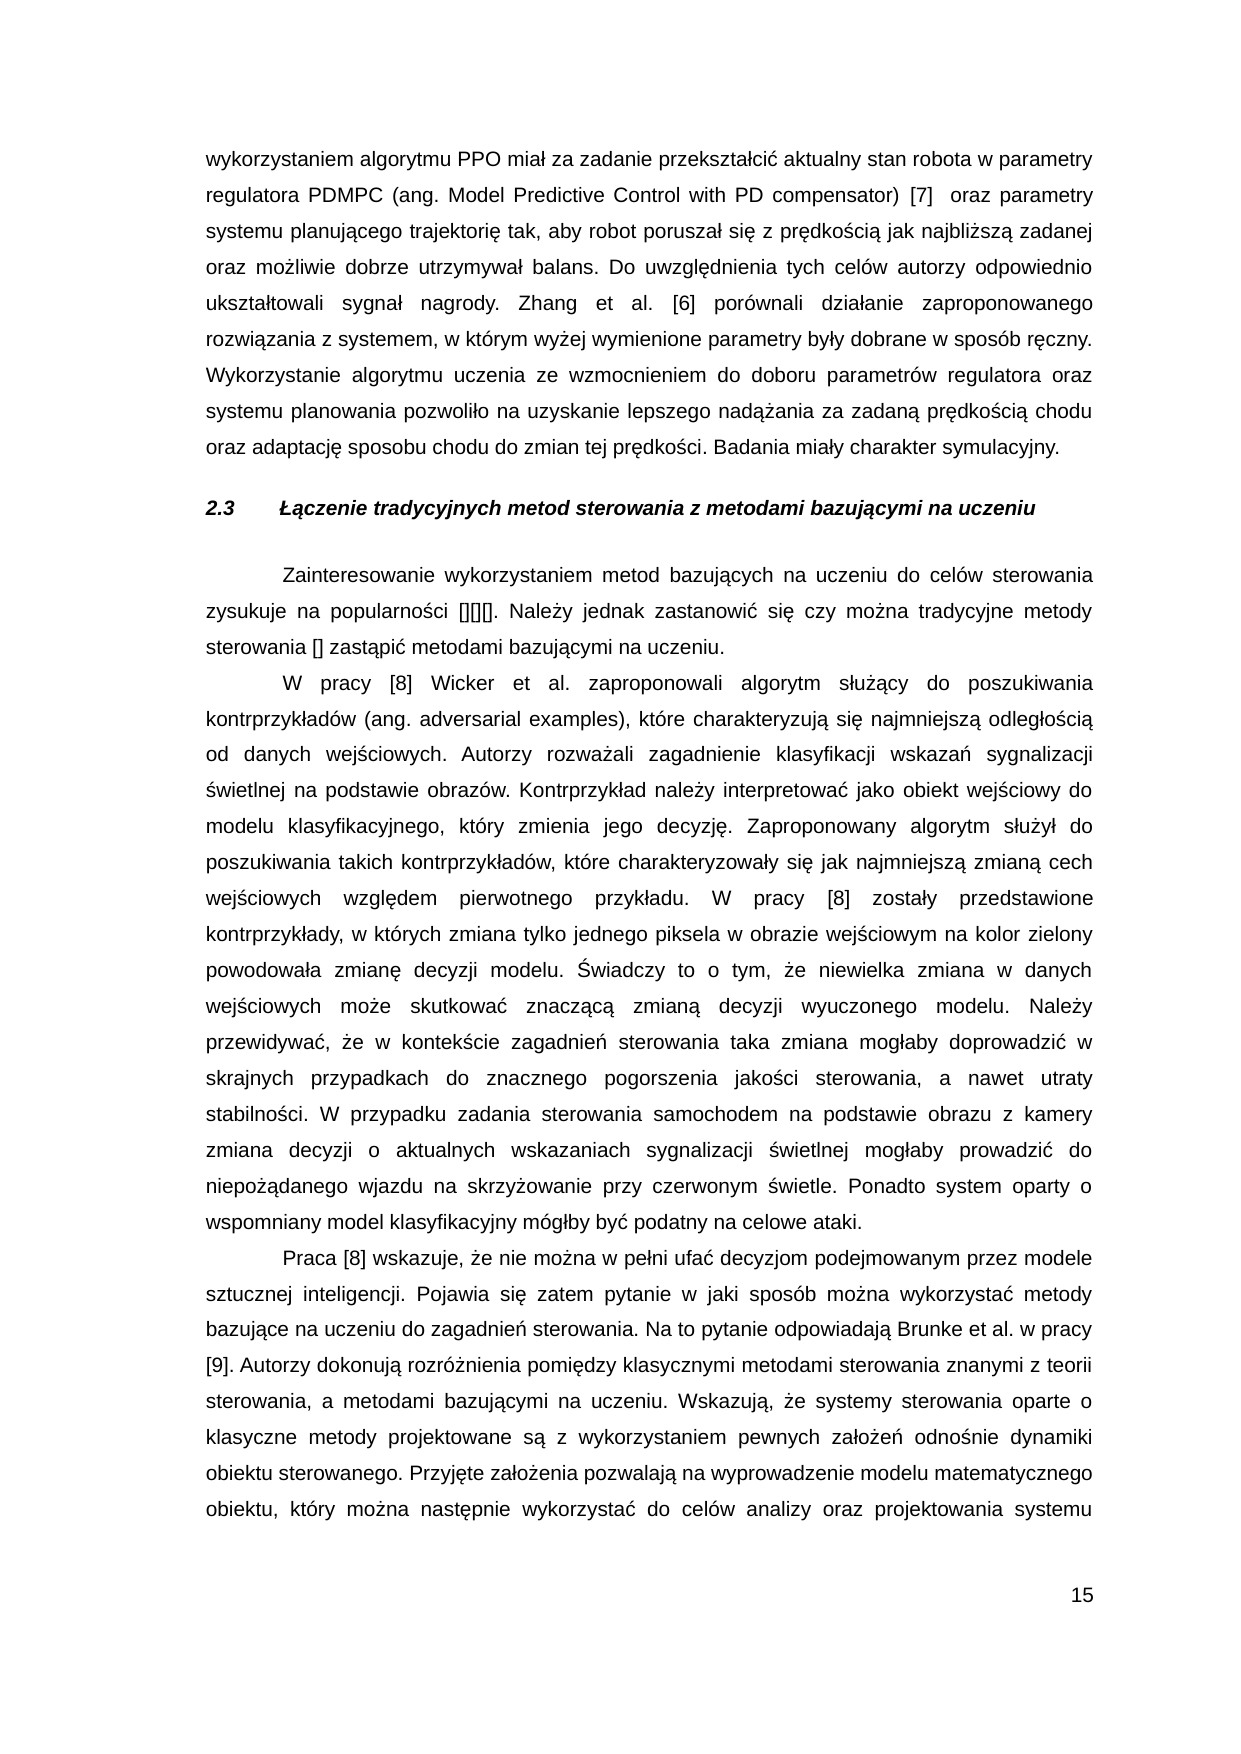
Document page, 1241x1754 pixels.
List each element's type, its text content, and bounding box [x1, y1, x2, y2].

text W pracy [8] Wicker et al. zaproponowali algorytm służący do poszukiwania kontrprzykładów (ang. adversarial examples), które charakteryzują się najmniejszą odległością od danych wejściowych. Autorzy rozważali zagadnienie klasyfikacji wskazań sygnalizacji świetlnej na podstawie obrazów. Kontrprzykład należy interpretować jako obiekt wejściowy do modelu klasyfikacyjnego, który zmienia jego decyzję. Zaproponowany algorytm służył do poszukiwania takich kontrprzykładów, które charakteryzowały się jak najmniejszą zmianą cech wejściowych względem pierwotnego przykładu. W pracy [8] zostały przedstawione kontrprzykłady, w których zmiana tylko jednego piksela w obrazie wejściowym na kolor zielony powodowała zmianę decyzji modelu. Świadczy to o tym, że niewielka zmiana w danych wejściowych może skutkować znaczącą zmianą decyzji wyuczonego modelu. Należy przewidywać, że w kontekście zagadnień sterowania taka zmiana mogłaby doprowadzić w skrajnych przypadkach do znacznego pogorszenia jakości sterowania, a nawet utraty stabilności. W przypadku zadania sterowania samochodem na podstawie obrazu z kamery zmiana decyzji o aktualnych wskazaniach sygnalizacji świetlnej mogłaby prowadzić do niepożądanego wjazdu na skrzyżowanie przy czerwonym świetle. Ponadto system oparty o wspomniany model klasyfikacyjny mógłby być podatny na celowe ataki. [206, 670, 1093, 1233]
subtitle Łączenie tradycyjnych metod sterowania z metodami bazującymi na uczeniu [206, 495, 1093, 519]
text Praca [8] wskazuje, że nie można w pełni ufać decyzjom podejmowanym przez modele sztucznej inteligencji. Pojawia się zatem pytanie w jaki sposób można wykorzystać metody bazujące na uczeniu do zagadnień sterowania. Na to pytanie odpowiadają Brunke et al. w pracy [9]. Autorzy dokonują rozróżnienia pomiędzy klasycznymi metodami sterowania znanymi z teorii sterowania, a metodami bazującymi na uczeniu. Wskazują, że systemy sterowania oparte o klasyczne metody projektowane są z wykorzystaniem pewnych założeń odnośnie dynamiki obiektu sterowanego. Przyjęte założenia pozwalają na wyprowadzenie modelu matematycznego obiektu, który można następnie wykorzystać do celów analizy oraz projektowania systemu [206, 1245, 1093, 1521]
text Zainteresowanie wykorzystaniem metod bazujących na uczeniu do celów sterowania zysukuje na popularności [][][]. Należy jednak zastanowić się czy można tradycyjne metody sterowania [] zastąpić metodami bazującymi na uczeniu. [206, 563, 1093, 658]
text wykorzystaniem algorytmu PPO miał za zadanie przekształcić aktualny stan robota w parametry regulatora PDMPC (ang. Model Predictive Control with PD compensator) [7] oraz parametry systemu planującego trajektorię tak, aby robot poruszał się z prędkością jak najbliższą zadanej oraz możliwie dobrze utrzymywał balans. Do uwzględnienia tych celów autorzy odpowiednio ukształtowali sygnał nagrody. Zhang et al. [6] porównali działanie zaproponowanego rozwiązania z systemem, w którym wyżej wymienione parametry były dobrane w sposób ręczny. Wykorzystanie algorytmu uczenia ze wzmocnieniem do doboru parametrów regulatora oraz systemu planowania pozwoliło na uzyskanie lepszego nadążania za zadaną prędkością chodu oraz adaptację sposobu chodu do zmian tej prędkości. Badania miały charakter symulacyjny. [206, 147, 1093, 458]
